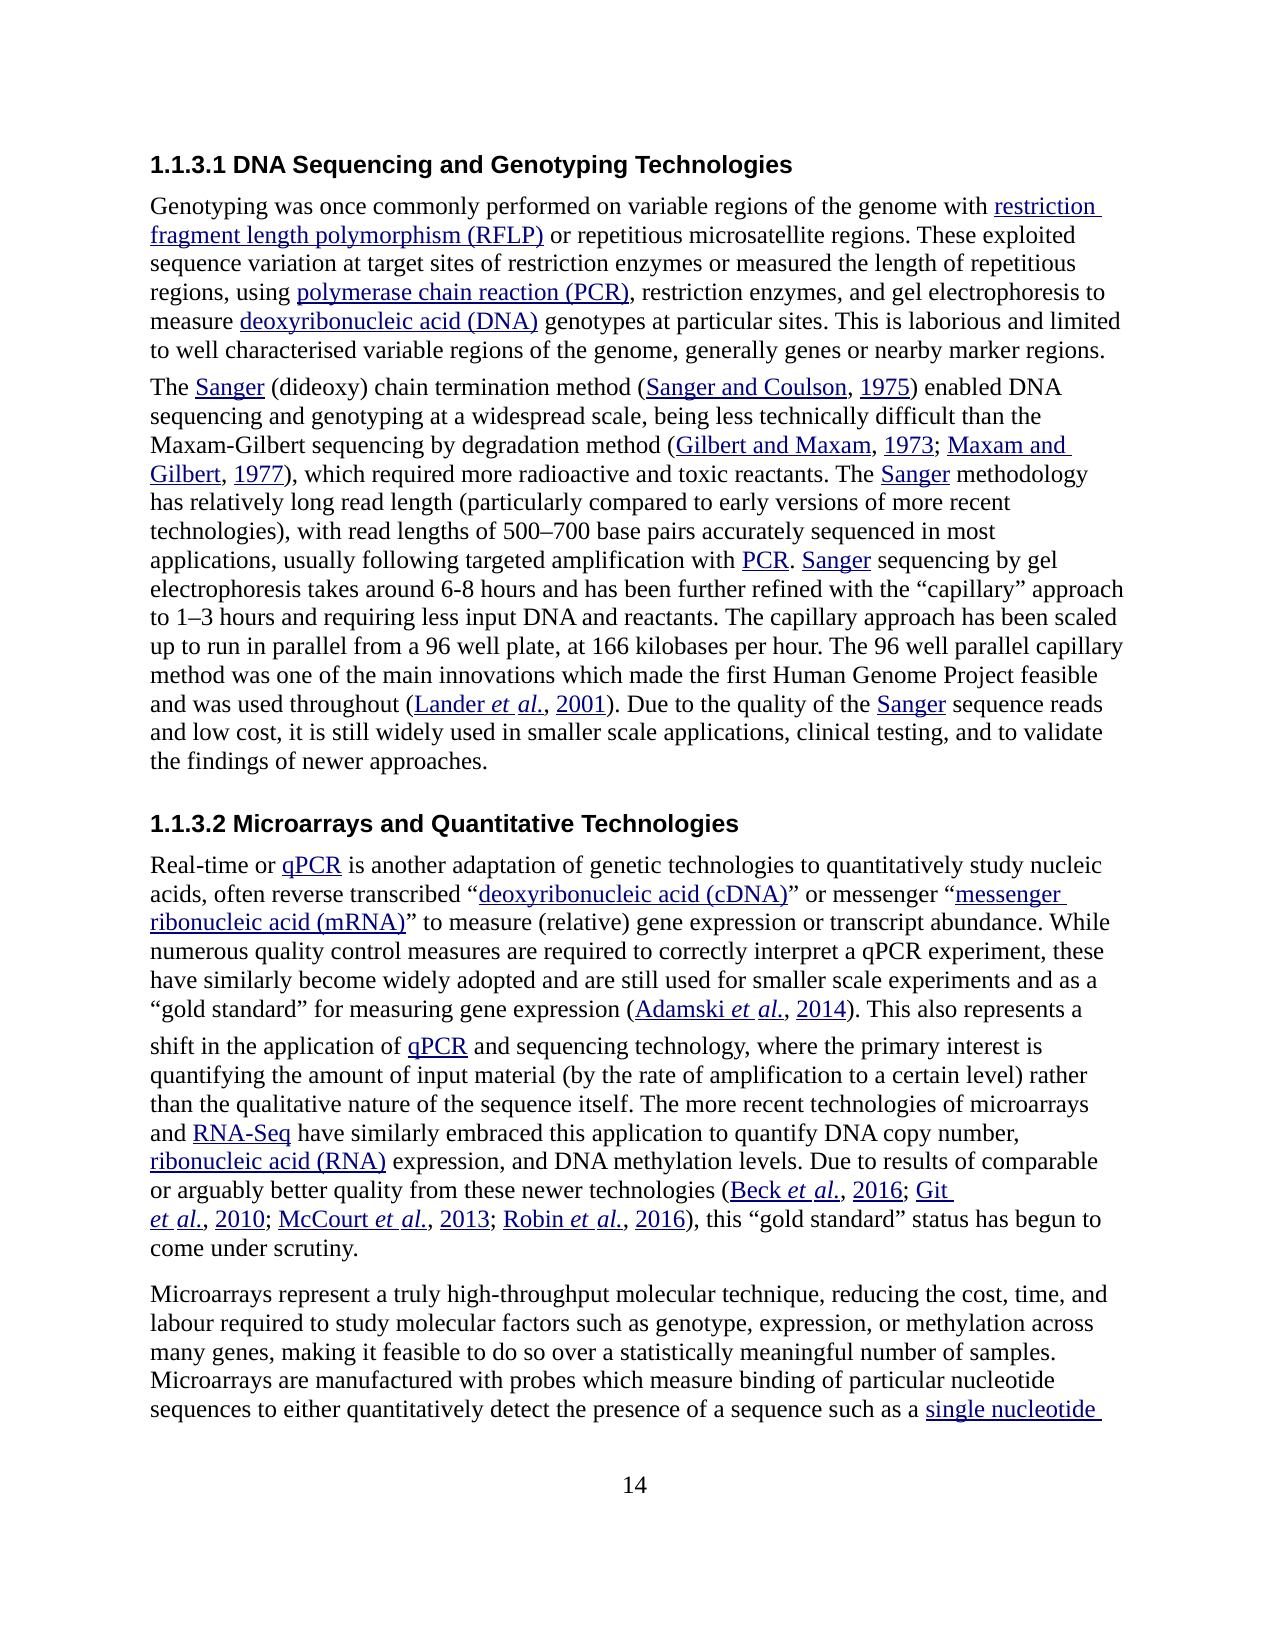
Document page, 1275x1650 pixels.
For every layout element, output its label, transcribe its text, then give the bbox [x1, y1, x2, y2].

text The Sanger (dideoxy) chain termination method (Sanger and Coulson, 1975) enabled DNA sequencing and genotyping at a widespread scale, being less technically difficult than the Maxam-Gilbert sequencing by degradation method (Gilbert and Maxam, 1973; Maxam and Gilbert, 1977), which required more radioactive and toxic reactants. The Sanger methodology has relatively long read length (particularly compared to early versions of more recent technologies), with read lengths of 500–700 base pairs accurately sequenced in most applications, usually following targeted amplification with PCR. Sanger sequencing by gel electrophoresis takes around 6-8 hours and has been further refined with the “capillary” approach to 1–3 hours and requiring less input DNA and reactants. The capillary approach has been scaled up to run in parallel from a 96 well plate, at 166 kilobases per hour. The 96 well parallel capillary method was one of the main innovations which made the first Human Genome Project feasible and was used throughout (Lander et al., 2001). Due to the quality of the Sanger sequence reads and low cost, it is still widely used in smaller scale applications, clinical testing, and to validate the findings of newer approaches. [150, 372, 1125, 775]
text Real-time or qPCR is another adaptation of genetic technologies to quantitatively study nucleic acids, often reverse transcribed “deoxyribonucleic acid (cDNA)” or messenger “messenger ribonucleic acid (mRNA)” to measure (relative) gene expression or transcript abundance. While numerous quality control measures are required to correctly interpret a qPCR experiment, these have similarly become widely adopted and are still used for smaller scale experiments and as a “gold standard” for measuring gene expression (Adamski et al., 2014). This also represents a [150, 850, 1125, 1022]
text Genotyping was once commonly performed on variable regions of the genome with restriction fragment length polymorphism (RFLP) or repetitious microsatellite regions. These exploited sequence variation at target sites of restriction enzymes or measured the length of repetitious regions, using polymerase chain reaction (PCR), restriction enzymes, and gel electrophoresis to measure deoxyribonucleic acid (DNA) genotypes at particular sites. This is laborious and limited to well characterised variable regions of the genome, generally genes or nearby marker regions. [150, 191, 1125, 363]
subtitle 1.1.3.2 Microarrays and Quantitative Technologies [150, 809, 1125, 837]
subtitle 1.1.3.1 DNA Sequencing and Genotyping Technologies [150, 150, 1125, 178]
text Microarrays represent a truly high-throughput molecular technique, reducing the cost, time, and labour required to study molecular factors such as genotype, expression, or methylation across many genes, making it feasible to do so over a statistically meaningful number of samples. Microarrays are manufactured with probes which measure binding of particular nucleotide sequences to either quantitatively detect the presence of a sequence such as a single nucleotide [150, 1279, 1125, 1423]
text shift in the application of qPCR and sequencing technology, where the primary interest is quantifying the amount of input material (by the rate of amplification to a certain level) rather than the qualitative nature of the sequence itself. The more recent technologies of microarrays and RNA-Seq have similarly embraced this application to quantify DNA copy number, ribonucleic acid (RNA) expression, and DNA methylation levels. Due to results of comparable or arguably better quality from these newer technologies (Beck et al., 2016; Git et al., 2010; McCourt et al., 2013; Robin et al., 2016), this “gold standard” status has begun to come under scrutiny. [150, 1031, 1125, 1261]
